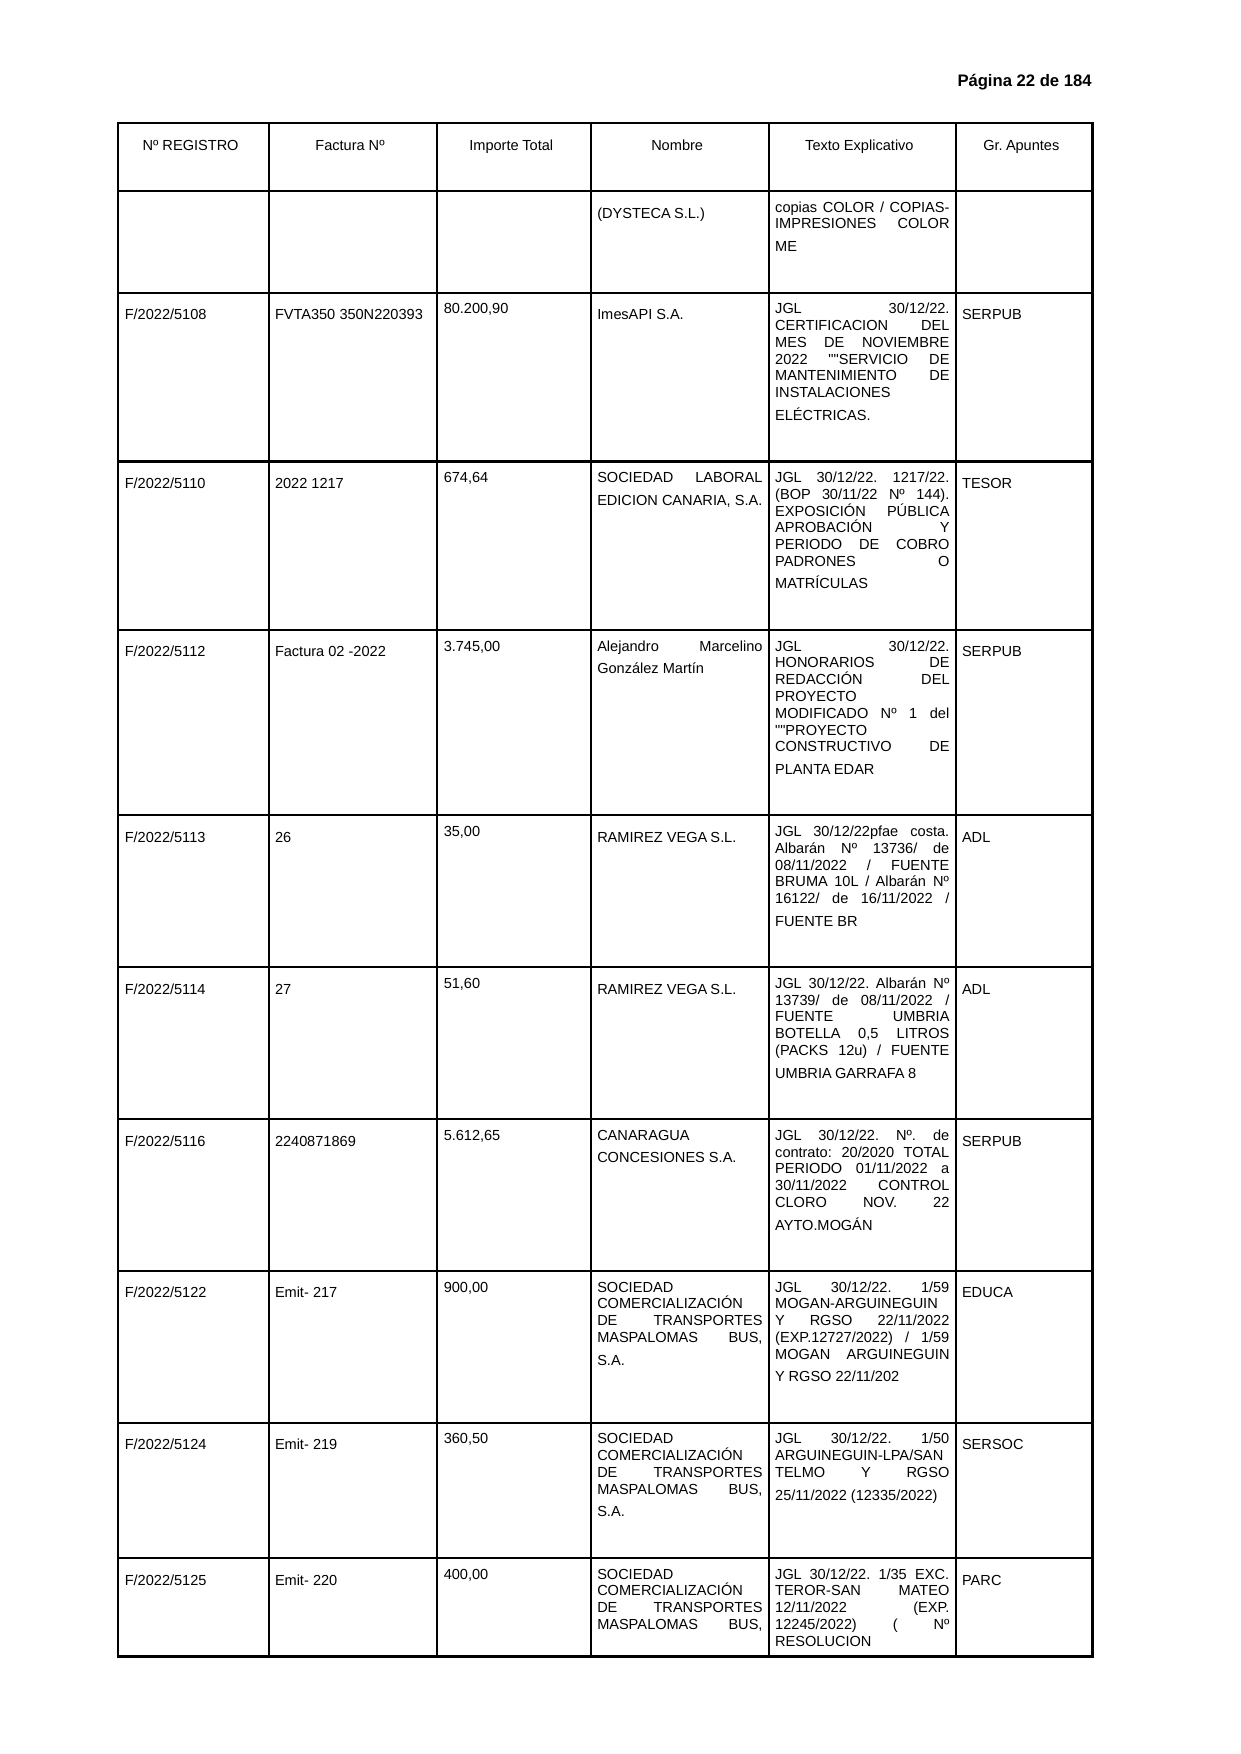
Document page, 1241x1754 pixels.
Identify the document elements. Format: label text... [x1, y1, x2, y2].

table_cell (DYSTECA S.L.) [592, 192, 768, 292]
table_header Importe Total [438, 124, 590, 190]
table_cell 51,60 [438, 968, 590, 1118]
table_cell FVTA350 350N220393 [270, 294, 436, 460]
table_cell ADL [957, 968, 1091, 1118]
table_cell JGL 30/12/22. Nº. de contrato: 20/2020 TOTAL PERIODO 01/11/2022 a 30/11/2022 CONTROL CLORO NOV. 22 AYTO.MOGÁN [770, 1120, 955, 1270]
table_cell JGL 30/12/22. HONORARIOS DE REDACCIÓN DEL PROYECTO MODIFICADO Nº 1 del ""PROYECTO CONSTRUCTIVO DE PLANTA EDAR [770, 631, 955, 814]
table_cell F/2022/5113 [119, 816, 268, 966]
table_cell 27 [270, 968, 436, 1118]
table_cell EDUCA [957, 1272, 1091, 1422]
table_header Gr. Apuntes [957, 124, 1091, 190]
table_cell JGL 30/12/22. 1/50 ARGUINEGUIN-LPA/SAN TELMO Y RGSO 25/11/2022 (12335/2022) [770, 1424, 955, 1557]
table_cell F/2022/5125 [119, 1559, 268, 1655]
table_cell F/2022/5114 [119, 968, 268, 1118]
table_cell F/2022/5108 [119, 294, 268, 460]
table_cell F/2022/5112 [119, 631, 268, 814]
table_cell RAMIREZ VEGA S.L. [592, 816, 768, 966]
table_cell Emit- 217 [270, 1272, 436, 1422]
table_cell 900,00 [438, 1272, 590, 1422]
table_cell SOCIEDAD COMERCIALIZACIÓN DE TRANSPORTES MASPALOMAS BUS, S.A. [592, 1424, 768, 1557]
table_cell F/2022/5124 [119, 1424, 268, 1557]
table_cell [119, 192, 268, 292]
table_cell JGL 30/12/22. 1/59 MOGAN-ARGUINEGUIN Y RGSO 22/11/2022 (EXP.12727/2022) / 1/59 MOGAN ARGUINEGUIN Y RGSO 22/11/202 [770, 1272, 955, 1422]
table_cell JGL 30/12/22. 1217/22. (BOP 30/11/22 Nº 144). EXPOSICIÓN PÚBLICA APROBACIÓN Y PERIODO DE COBRO PADRONES O MATRÍCULAS [770, 463, 955, 629]
table_cell JGL 30/12/22pfae costa. Albarán Nº 13736/ de 08/11/2022 / FUENTE BRUMA 10L / Albarán Nº 16122/ de 16/11/2022 / FUENTE BR [770, 816, 955, 966]
table_header Texto Explicativo [770, 124, 955, 190]
table_cell 360,50 [438, 1424, 590, 1557]
table_cell 26 [270, 816, 436, 966]
table_cell F/2022/5116 [119, 1120, 268, 1270]
table_cell SERPUB [957, 631, 1091, 814]
table_cell 35,00 [438, 816, 590, 966]
table_cell CANARAGUA CONCESIONES S.A. [592, 1120, 768, 1270]
table_cell RAMIREZ VEGA S.L. [592, 968, 768, 1118]
table_cell F/2022/5122 [119, 1272, 268, 1422]
table_cell 2022 1217 [270, 463, 436, 629]
table_cell ImesAPI S.A. [592, 294, 768, 460]
table_cell JGL 30/12/22. CERTIFICACION DEL MES DE NOVIEMBRE 2022 ""SERVICIO DE MANTENIMIENTO DE INSTALACIONES ELÉCTRICAS. [770, 294, 955, 460]
table_cell JGL 30/12/22. Albarán Nº 13739/ de 08/11/2022 / FUENTE UMBRIA BOTELLA 0,5 LITROS (PACKS 12u) / FUENTE UMBRIA GARRAFA 8 [770, 968, 955, 1118]
table_cell JGL 30/12/22. 1/35 EXC. TEROR-SAN MATEO 12/11/2022 (EXP. 12245/2022) ( Nº RESOLUCION [770, 1559, 955, 1655]
table_cell [957, 192, 1091, 292]
table_cell F/2022/5110 [119, 463, 268, 629]
table_cell Alejandro Marcelino González Martín [592, 631, 768, 814]
table_cell Emit- 219 [270, 1424, 436, 1557]
table_cell TESOR [957, 463, 1091, 629]
table_cell 2240871869 [270, 1120, 436, 1270]
table_cell [270, 192, 436, 292]
table_cell ADL [957, 816, 1091, 966]
table_cell 674,64 [438, 463, 590, 629]
table_cell 80.200,90 [438, 294, 590, 460]
table_cell SOCIEDAD COMERCIALIZACIÓN DE TRANSPORTES MASPALOMAS BUS, S.A. [592, 1272, 768, 1422]
table_cell [438, 192, 590, 292]
table_cell Emit- 220 [270, 1559, 436, 1655]
table_cell SERSOC [957, 1424, 1091, 1557]
table_cell 400,00 [438, 1559, 590, 1655]
table_cell SOCIEDAD COMERCIALIZACIÓN DE TRANSPORTES MASPALOMAS BUS, [592, 1559, 768, 1655]
table_header Nº REGISTRO [119, 124, 268, 190]
table_cell 5.612,65 [438, 1120, 590, 1270]
table_cell SERPUB [957, 1120, 1091, 1270]
table_cell SERPUB [957, 294, 1091, 460]
table_cell copias COLOR / COPIAS-IMPRESIONES COLOR ME [770, 192, 955, 292]
table_cell 3.745,00 [438, 631, 590, 814]
table_cell SOCIEDAD LABORAL EDICION CANARIA, S.A. [592, 463, 768, 629]
table_cell PARC [957, 1559, 1091, 1655]
table_header Factura Nº [270, 124, 436, 190]
table_cell Factura 02 -2022 [270, 631, 436, 814]
table_header Nombre [592, 124, 768, 190]
